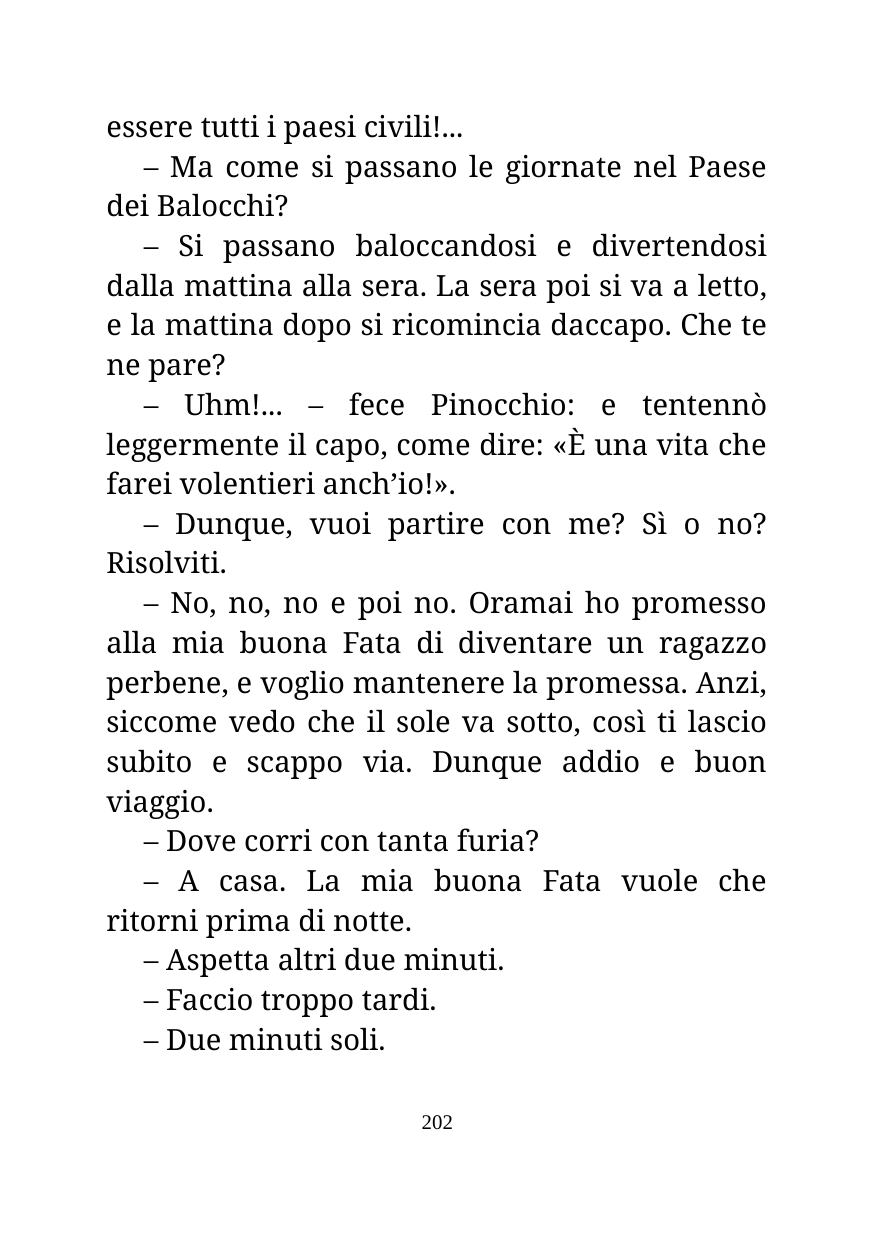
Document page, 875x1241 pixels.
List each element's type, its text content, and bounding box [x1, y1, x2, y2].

text – Si passano baloccandosi e divertendosi dalla mattina alla sera. La sera poi si va a letto, e la mattina dopo si ricomincia daccapo. Che te ne pare? [106, 225, 768, 384]
text – Uhm!... – fece Pinocchio: e tentennò leggermente il capo, come dire: «È una vita che farei volentieri anch’io!». [106, 384, 768, 503]
text – No, no, no e poi no. Oramai ho promesso alla mia buona Fata di diventare un ragazzo perbene, e voglio mantenere la promessa. Anzi, siccome vedo che il sole va sotto, così ti lascio subito e scappo via. Dunque addio e buon viaggio. [106, 582, 768, 821]
text – Faccio troppo tardi. [106, 979, 768, 1019]
text – A casa. La mia buona Fata vuole che ritorni prima di notte. [106, 860, 768, 940]
text – Due minuti soli. [106, 1019, 768, 1059]
text essere tutti i paesi civili!... [106, 106, 768, 146]
text – Aspetta altri due minuti. [106, 940, 768, 979]
text – Ma come si passano le giornate nel Paese dei Balocchi? [106, 146, 768, 225]
text – Dove corri con tanta furia? [106, 821, 768, 860]
text – Dunque, vuoi partire con me? Sì o no? Risolviti. [106, 503, 768, 582]
